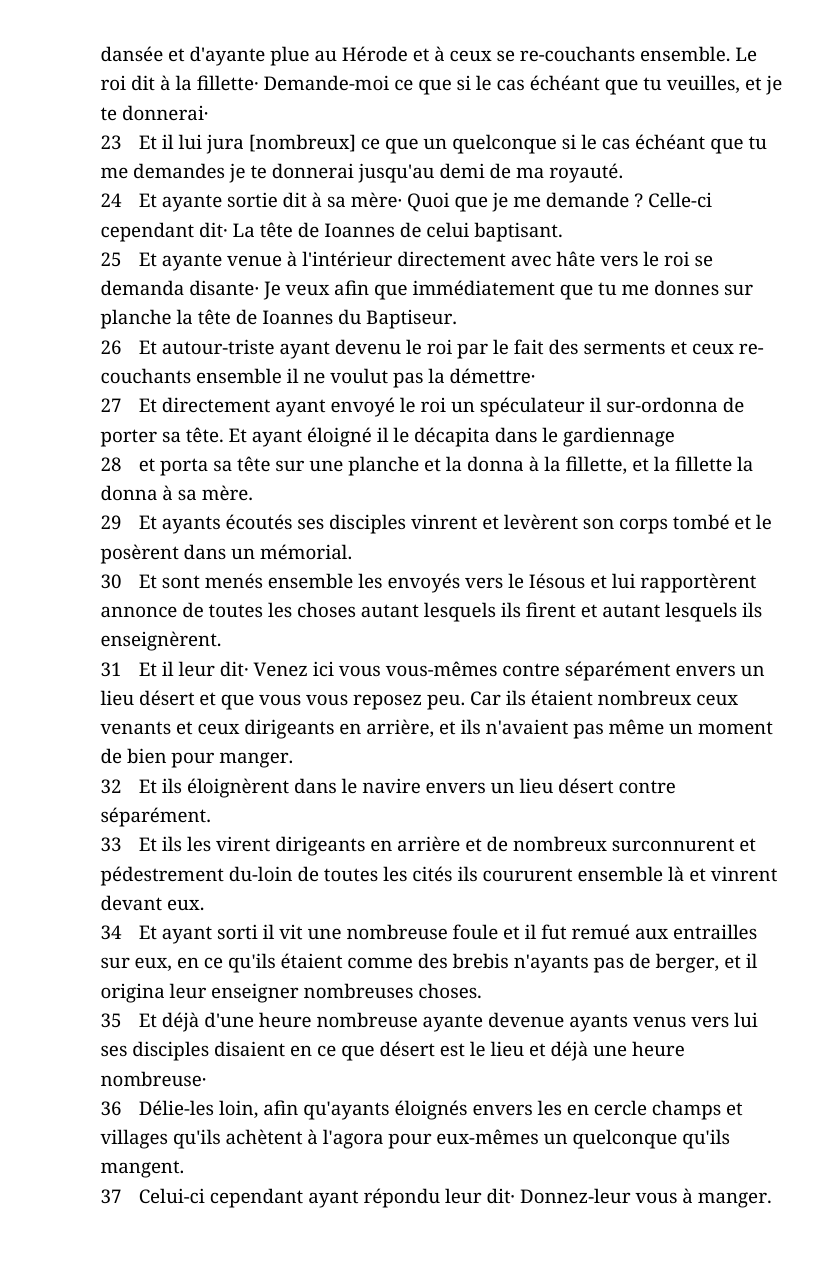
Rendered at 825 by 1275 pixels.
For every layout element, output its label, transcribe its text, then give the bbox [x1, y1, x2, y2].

text dansée et d'ayante plue au Hérode et à ceux se re-couchants ensemble. Le roi dit à la fillette· Demande-moi ce que si le cas échéant que tu veuilles, et je te donnerai· 23 Et il lui jura [nombreux] ce que un quelconque si le cas échéant que tu me demandes je te donnerai jusqu'au demi de ma royauté. 24 Et ayante sortie dit à sa mère· Quoi que je me demande ? Celle-ci cependant dit· La tête de Ioannes de celui baptisant. 25 Et ayante venue à l'intérieur directement avec hâte vers le roi se demanda disante· Je veux afin que immédiatement que tu me donnes sur planche la tête de Ioannes du Baptiseur. 26 Et autour-triste ayant devenu le roi par le fait des serments et ceux re-couchants ensemble il ne voulut pas la démettre· 27 Et directement ayant envoyé le roi un spéculateur il sur-ordonna de porter sa tête. Et ayant éloigné il le décapita dans le gardiennage 28 et porta sa tête sur une planche et la donna à la fillette, et la fillette la donna à sa mère. 29 Et ayants écoutés ses disciples vinrent et levèrent son corps tombé et le posèrent dans un mémorial. 30 Et sont menés ensemble les envoyés vers le Iésous et lui rapportèrent annonce de toutes les choses autant lesquels ils firent et autant lesquels ils enseignèrent. 31 Et il leur dit· Venez ici vous vous-mêmes contre séparément envers un lieu désert et que vous vous reposez peu. Car ils étaient nombreux ceux venants et ceux dirigeants en arrière, et ils n'avaient pas même un moment de bien pour manger. 32 Et ils éloignèrent dans le navire envers un lieu désert contre séparément. 33 Et ils les virent dirigeants en arrière et de nombreux surconnurent et pédestrement du-loin de toutes les cités ils coururent ensemble là et vinrent devant eux. 34 Et ayant sorti il vit une nombreuse foule et il fut remué aux entrailles sur eux, en ce qu'ils étaient comme des brebis n'ayants pas de berger, et il origina leur enseigner nombreuses choses. 35 Et déjà d'une heure nombreuse ayante devenue ayants venus vers lui ses disciples disaient en ce que désert est le lieu et déjà une heure nombreuse· 36 Délie-les loin, afin qu'ayants éloignés envers les en cercle champs et villages qu'ils achètent à l'agora pour eux-mêmes un quelconque qu'ils mangent. 37 Celui-ci cependant ayant répondu leur dit· Donnez-leur vous à manger. [100, 41, 784, 1208]
